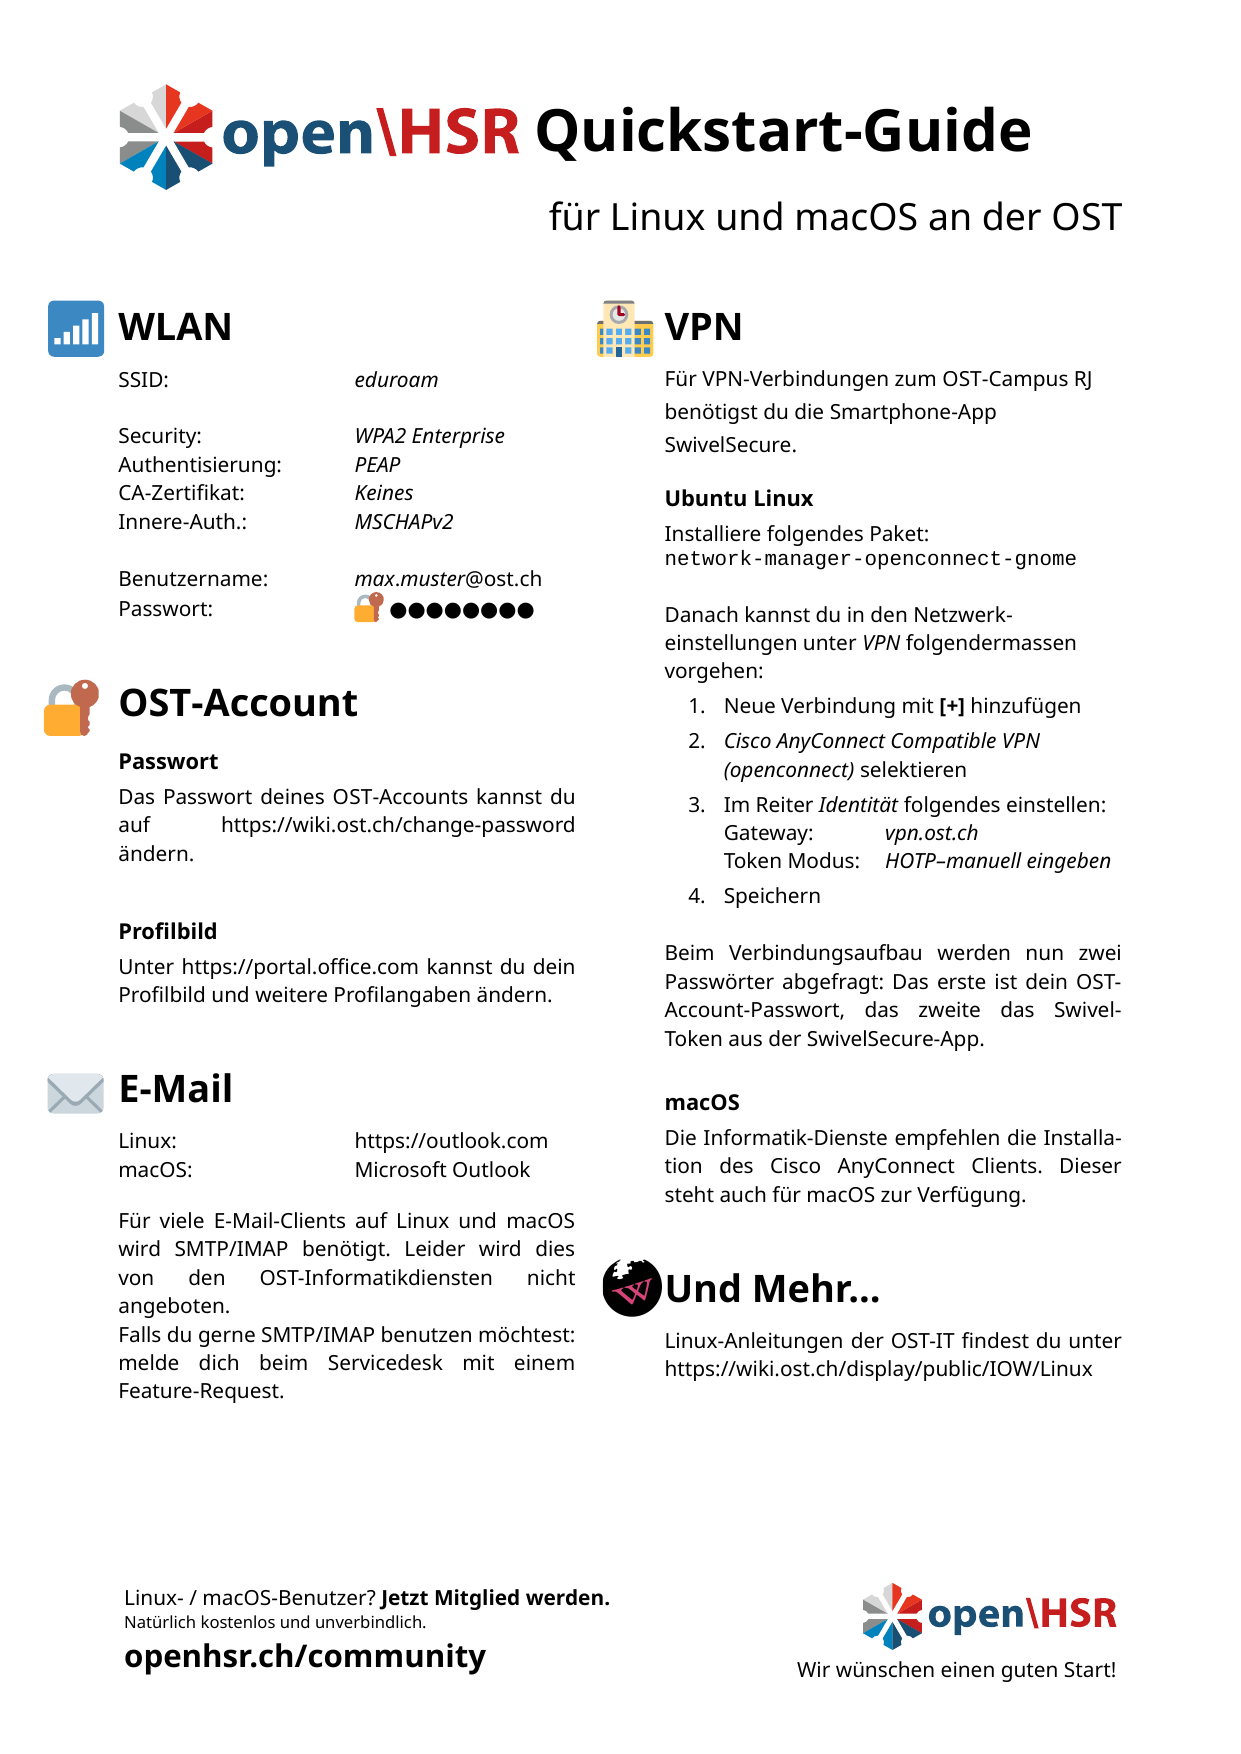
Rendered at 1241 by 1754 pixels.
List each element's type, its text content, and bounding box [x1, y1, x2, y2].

list Neue Verbindung mit [+] hinzufügen [688, 691, 1122, 720]
list Im Reiter Identität folgendes einstellen: Gateway: vpn.ost.ch Token Modus: HOTP–manuell eingeben [688, 790, 1122, 875]
subtitle Passwort [118, 746, 576, 776]
text Passwort: [118, 592, 354, 622]
subtitle OST-Account [118, 676, 576, 727]
subtitle VPN [664, 300, 1122, 352]
text Für VPN-Verbindungen zum OST-Campus RJ benötigst du die Smartphone-App SwivelSecure. [664, 364, 1122, 458]
picture [602, 1258, 662, 1318]
text Die Informatik-Dienste empfehlen die Installa-tion des Cisco AnyConnect Clients. Dieser steht auch für macOS zur Verfügung. [664, 1123, 1122, 1208]
text SSID: eduroam [118, 365, 576, 393]
text Beim Verbindungsaufbau werden nun zwei Passwörter abgefragt: Das erste ist dein OST-Account-Passwort, das zweite das Swivel-Token aus der SwivelSecure-App. [664, 938, 1122, 1052]
text Linux-Anleitungen der OST-IT findest du unter https://wiki.ost.ch/display/public/IOW/Linux [664, 1326, 1122, 1383]
subtitle Profilbild [118, 916, 576, 946]
text Für viele E-Mail-Clients auf Linux und macOS wird SMTP/IMAP benötigt. Leider wird dies von den OST-Informatikdiensten nicht angeboten. [118, 1206, 576, 1320]
text Security: WPA2 Enterprise [118, 422, 576, 450]
text CA-Zertifikat: Keines [118, 478, 576, 507]
text Linux: https://outlook.com [118, 1126, 576, 1155]
subtitle Und Mehr... [664, 1262, 1122, 1313]
text Benutzername: max.muster@ost.ch [118, 564, 576, 592]
text macOS: Microsoft Outlook [118, 1155, 576, 1183]
text Falls du gerne SMTP/IMAP benutzen möchtest: melde dich beim Servicedesk mit einem Feature-Request. [118, 1320, 576, 1405]
text Innere-Auth.: MSCHAPv2 [118, 507, 576, 535]
list Cisco AnyConnect Compatible VPN (openconnect) selektieren [688, 726, 1122, 783]
subtitle Ubuntu Linux [664, 483, 1122, 513]
list Speichern [688, 881, 1122, 910]
subtitle macOS [664, 1087, 1122, 1117]
text ●●●●●●●● [384, 592, 576, 622]
subtitle WLAN [118, 300, 576, 352]
text Authentisierung: PEAP [118, 450, 576, 478]
text Das Passwort deines OST-Accounts kannst du auf https://wiki.ost.ch/change-password ändern. [118, 782, 576, 867]
text Installiere folgendes Paket: [664, 519, 1122, 548]
text Danach kannst du in den Netzwerk-einstellungen unter VPN folgendermassen vorgehen: [664, 600, 1122, 685]
text network-manager-openconnect-gnome [664, 548, 1122, 571]
text Unter https://portal.office.com kannst du dein Profilbild und weitere Profilangaben ändern. [118, 952, 576, 1009]
subtitle E-Mail [118, 1062, 576, 1114]
